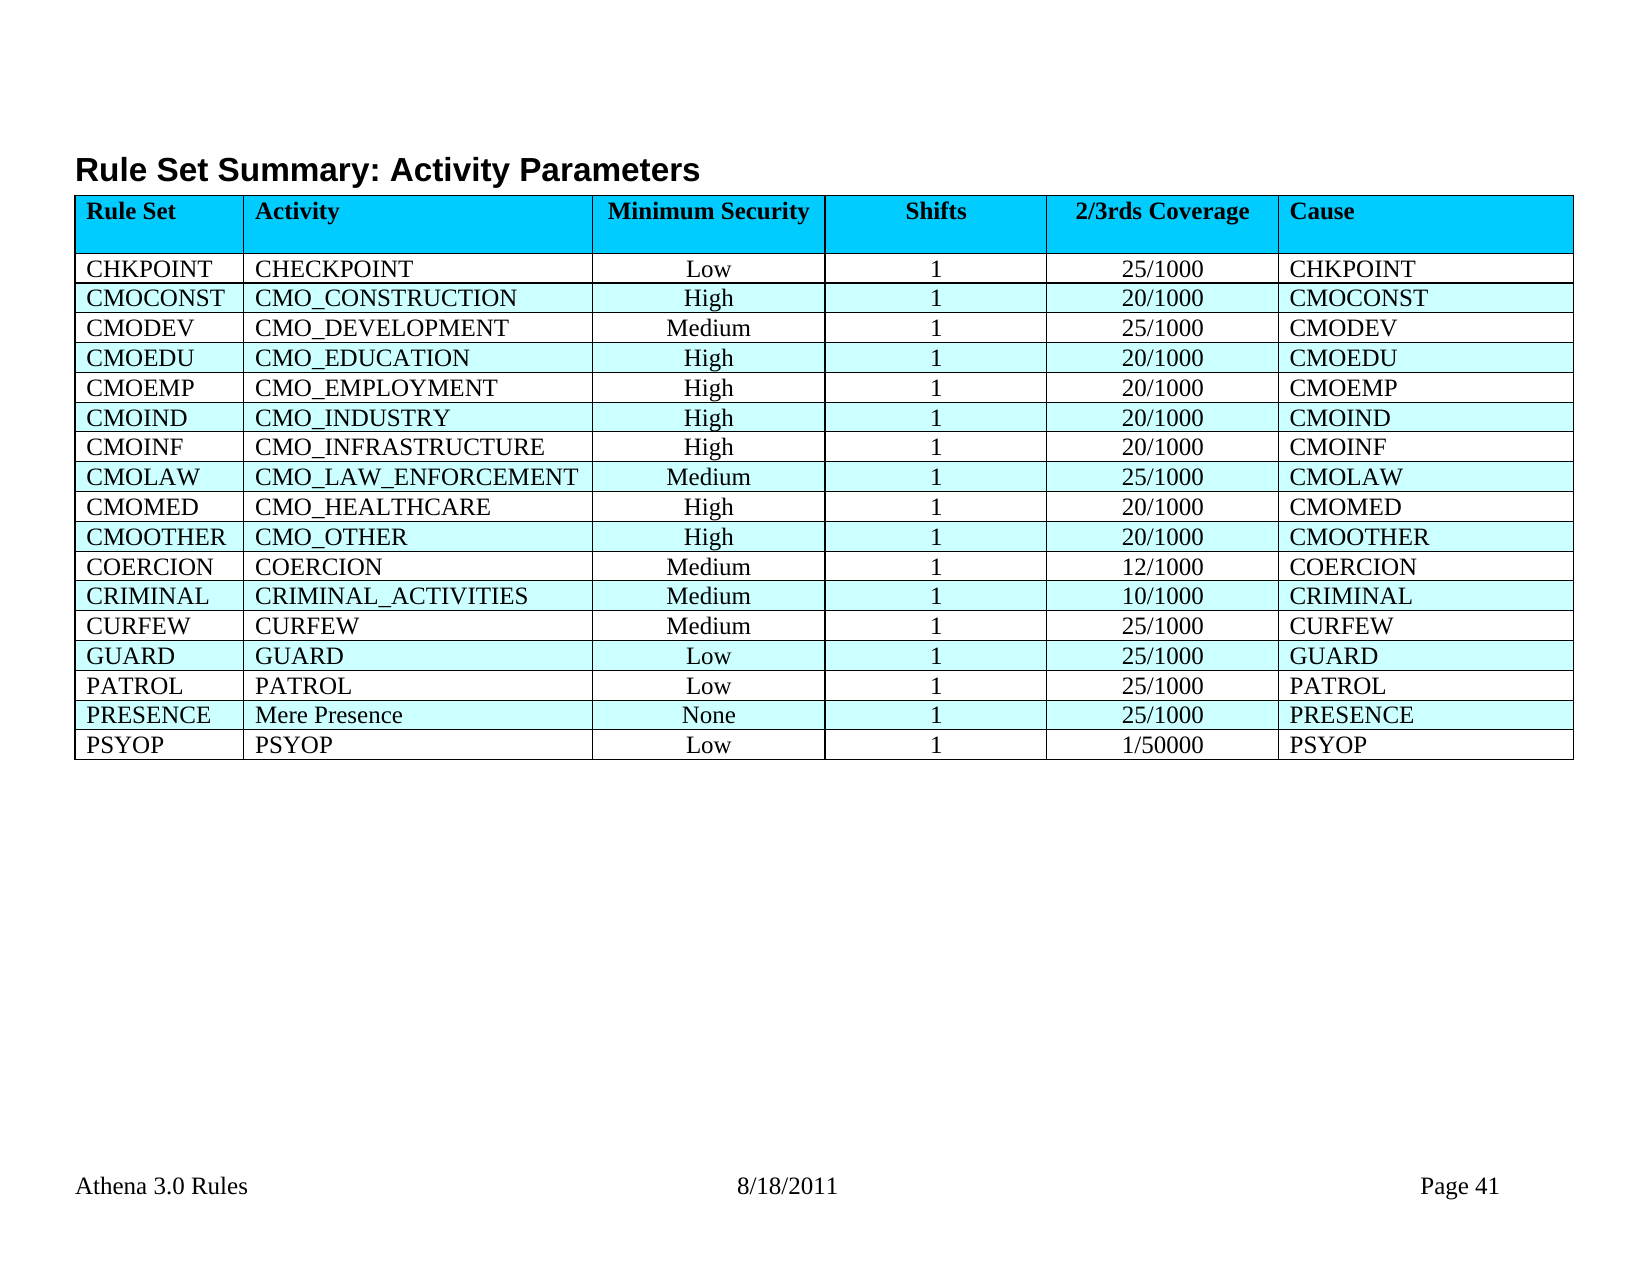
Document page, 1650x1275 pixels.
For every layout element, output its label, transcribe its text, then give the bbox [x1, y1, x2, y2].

table_cell 1 [826, 284, 1046, 312]
table_cell 1 [826, 254, 1046, 282]
table_cell CMOMED [1279, 492, 1573, 521]
table_cell 1 [826, 373, 1046, 402]
table_header Shifts [826, 196, 1046, 253]
table_cell Medium [593, 313, 824, 342]
table_cell 1 [826, 522, 1046, 551]
table_cell Medium [593, 552, 824, 580]
table_cell COERCION [76, 552, 243, 580]
table_cell Medium [593, 581, 824, 610]
table_cell 25/1000 [1047, 313, 1278, 342]
table_cell COERCION [244, 552, 592, 580]
table_cell High [593, 492, 824, 521]
text Rule Set Summary: Activity Parameters [75, 150, 1575, 188]
table_header Cause [1279, 196, 1573, 253]
table_cell CMOLAW [76, 462, 243, 491]
table_cell High [593, 373, 824, 402]
table_cell 25/1000 [1047, 462, 1278, 491]
table_cell PATROL [1279, 671, 1573, 699]
table_cell CMO_LAW_ENFORCEMENT [244, 462, 592, 491]
table_cell 1 [826, 403, 1046, 431]
table_cell CURFEW [1279, 611, 1573, 640]
table_cell CMOCONST [76, 284, 243, 312]
table_cell GUARD [244, 641, 592, 670]
table_cell CMO_INDUSTRY [244, 403, 592, 431]
table_cell CMOEDU [1279, 343, 1573, 372]
table_header 2/3rds Coverage [1047, 196, 1278, 253]
table_cell Low [593, 254, 824, 282]
table_cell CHKPOINT [76, 254, 243, 282]
table_cell CRIMINAL_ACTIVITIES [244, 581, 592, 610]
table_cell Mere Presence [244, 701, 592, 729]
table_cell PRESENCE [76, 701, 243, 729]
table_cell 1 [826, 492, 1046, 521]
table_cell 1 [826, 671, 1046, 699]
table_header Minimum Security [593, 196, 824, 253]
table_cell CMOINF [76, 432, 243, 461]
table_cell CMOEDU [76, 343, 243, 372]
table_cell 1 [826, 611, 1046, 640]
table_cell 1 [826, 701, 1046, 729]
table_cell 1 [826, 730, 1046, 759]
table_cell 20/1000 [1047, 373, 1278, 402]
table_cell 1 [826, 552, 1046, 580]
table_cell 25/1000 [1047, 254, 1278, 282]
table_cell CURFEW [76, 611, 243, 640]
table_cell GUARD [76, 641, 243, 670]
table_cell Low [593, 671, 824, 699]
table_cell CMODEV [1279, 313, 1573, 342]
table_cell CMOOTHER [76, 522, 243, 551]
table_cell CMO_INFRASTRUCTURE [244, 432, 592, 461]
table_cell 25/1000 [1047, 701, 1278, 729]
table_cell Low [593, 641, 824, 670]
table_cell High [593, 522, 824, 551]
table_cell CMOIND [76, 403, 243, 431]
table_cell 1 [826, 313, 1046, 342]
table_cell CHKPOINT [1279, 254, 1573, 282]
table_cell PATROL [244, 671, 592, 699]
table_cell CMO_CONSTRUCTION [244, 284, 592, 312]
table_cell CRIMINAL [76, 581, 243, 610]
table_cell PRESENCE [1279, 701, 1573, 729]
table_cell 1 [826, 432, 1046, 461]
table_cell 20/1000 [1047, 492, 1278, 521]
table_cell 25/1000 [1047, 611, 1278, 640]
table_cell High [593, 403, 824, 431]
table_cell High [593, 432, 824, 461]
table_cell PSYOP [76, 730, 243, 759]
table_header Activity [244, 196, 592, 253]
table_cell 20/1000 [1047, 522, 1278, 551]
table_cell COERCION [1279, 552, 1573, 580]
table_cell CMOEMP [76, 373, 243, 402]
table_cell Medium [593, 462, 824, 491]
table_cell CMO_HEALTHCARE [244, 492, 592, 521]
table_cell CMO_EDUCATION [244, 343, 592, 372]
table_cell 1 [826, 581, 1046, 610]
table_cell CMO_EMPLOYMENT [244, 373, 592, 402]
table_cell CHECKPOINT [244, 254, 592, 282]
table_cell Low [593, 730, 824, 759]
table_cell CMOEMP [1279, 373, 1573, 402]
table_cell 25/1000 [1047, 671, 1278, 699]
table_cell None [593, 701, 824, 729]
table_cell CMODEV [76, 313, 243, 342]
table_cell CMOIND [1279, 403, 1573, 431]
table_cell 25/1000 [1047, 641, 1278, 670]
table_cell 12/1000 [1047, 552, 1278, 580]
table_cell 1 [826, 462, 1046, 491]
table_cell CMOMED [76, 492, 243, 521]
table_cell 20/1000 [1047, 432, 1278, 461]
table_cell 20/1000 [1047, 284, 1278, 312]
table_cell GUARD [1279, 641, 1573, 670]
table_cell High [593, 284, 824, 312]
table_cell CMO_DEVELOPMENT [244, 313, 592, 342]
table_header Rule Set [76, 196, 243, 253]
table_cell CMOOTHER [1279, 522, 1573, 551]
table_cell CMOINF [1279, 432, 1573, 461]
table_cell PSYOP [1279, 730, 1573, 759]
table_cell CRIMINAL [1279, 581, 1573, 610]
table_cell Medium [593, 611, 824, 640]
table_cell CURFEW [244, 611, 592, 640]
table_cell High [593, 343, 824, 372]
table_cell 1 [826, 641, 1046, 670]
table_cell CMOLAW [1279, 462, 1573, 491]
table_cell 20/1000 [1047, 343, 1278, 372]
table_cell 20/1000 [1047, 403, 1278, 431]
table_cell 1/50000 [1047, 730, 1278, 759]
table_cell PSYOP [244, 730, 592, 759]
table_cell CMO_OTHER [244, 522, 592, 551]
table_cell CMOCONST [1279, 284, 1573, 312]
table_cell 10/1000 [1047, 581, 1278, 610]
table_cell PATROL [76, 671, 243, 699]
table_cell 1 [826, 343, 1046, 372]
